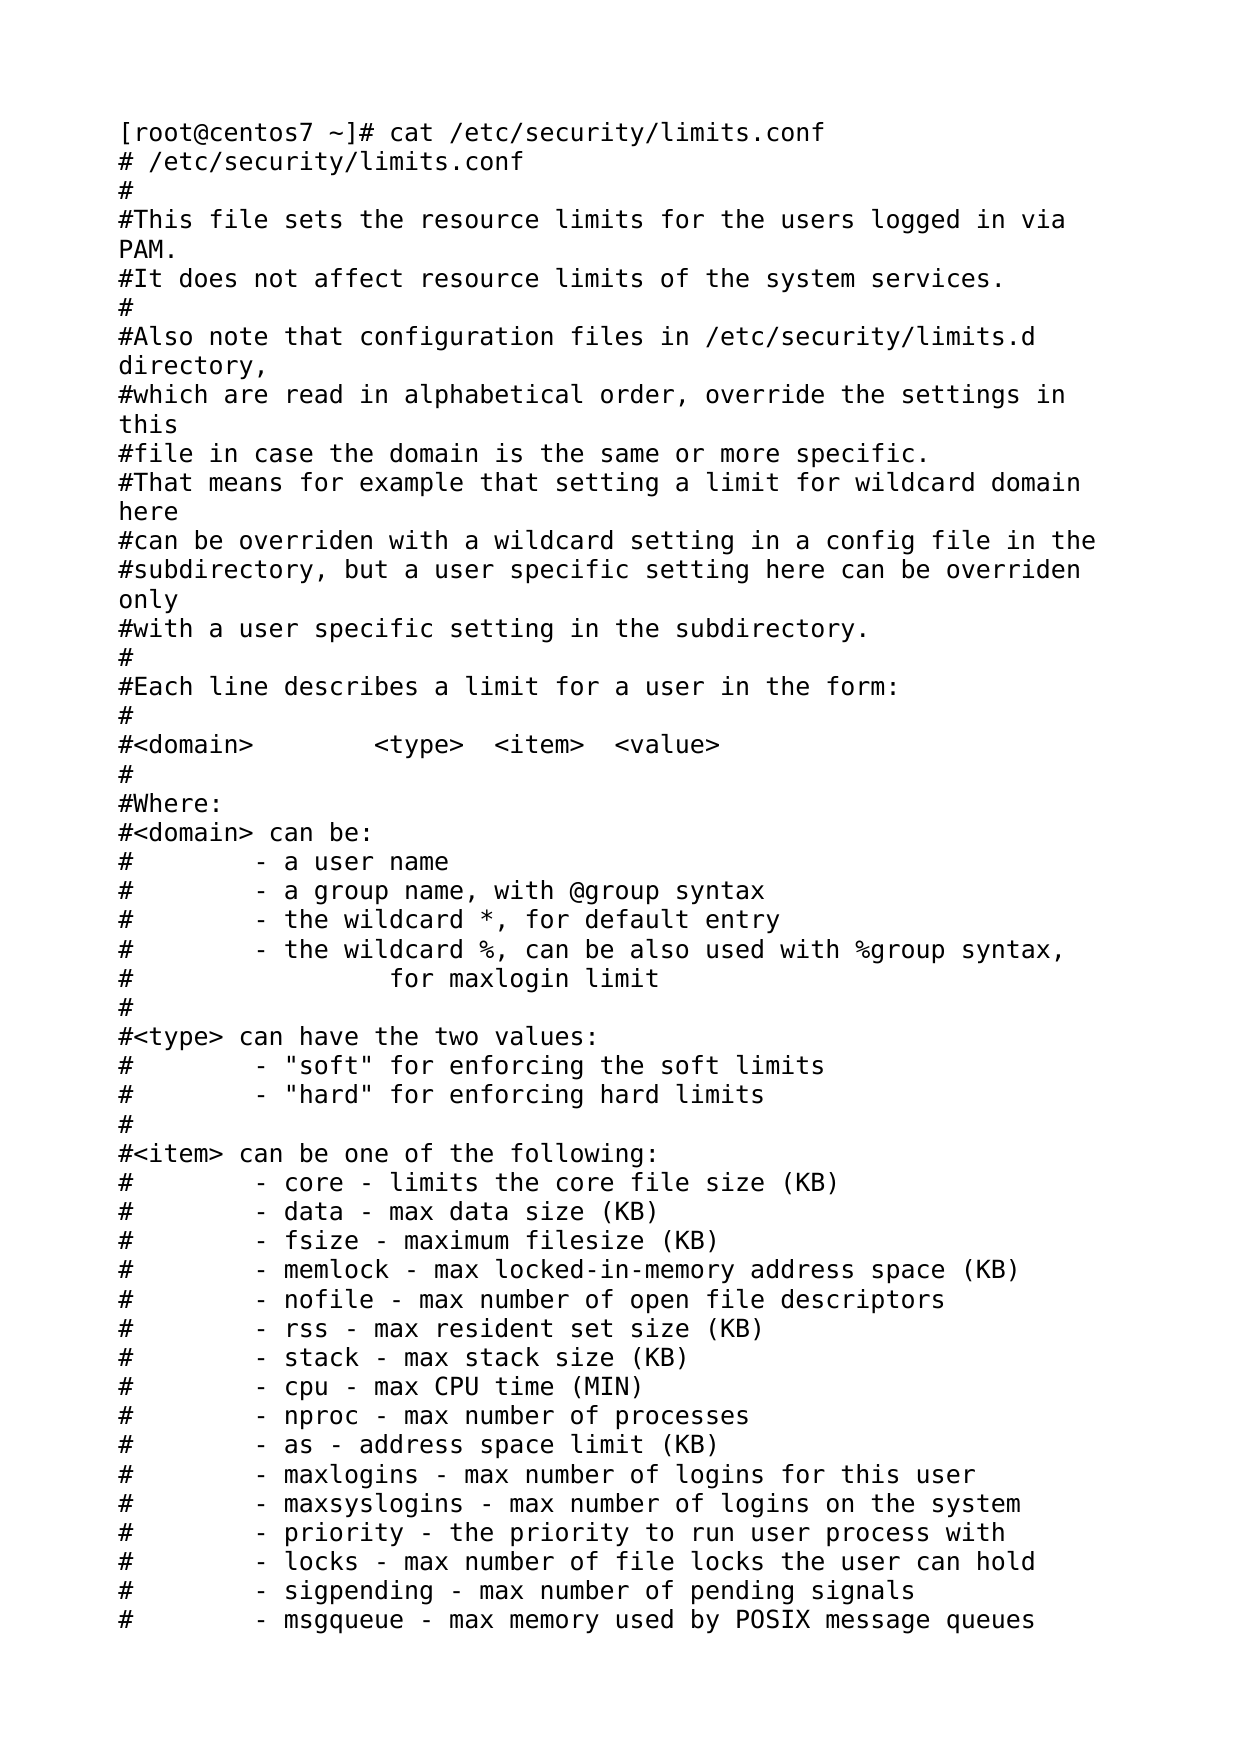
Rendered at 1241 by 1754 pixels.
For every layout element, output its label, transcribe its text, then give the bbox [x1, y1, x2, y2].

text [root@centos7 ~]# cat /etc/security/limits.conf # /etc/security/limits.conf # #This file sets the resource limits for the users logged in via PAM. #It does not affect resource limits of the system services. # #Also note that configuration files in /etc/security/limits.d directory, #which are read in alphabetical order, override the settings in this #file in case the domain is the same or more specific. #That means for example that setting a limit for wildcard domain here #can be overriden with a wildcard setting in a config file in the #subdirectory, but a user specific setting here can be overriden only #with a user specific setting in the subdirectory. # #Each line describes a limit for a user in the form: # #<domain> <type> <item> <value> # #Where: #<domain> can be: # - a user name # - a group name, with @group syntax # - the wildcard *, for default entry # - the wildcard %, can be also used with %group syntax, # for maxlogin limit # #<type> can have the two values: # - "soft" for enforcing the soft limits # - "hard" for enforcing hard limits # #<item> can be one of the following: # - core - limits the core file size (KB) # - data - max data size (KB) # - fsize - maximum filesize (KB) # - memlock - max locked-in-memory address space (KB) # - nofile - max number of open file descriptors # - rss - max resident set size (KB) # - stack - max stack size (KB) # - cpu - max CPU time (MIN) # - nproc - max number of processes # - as - address space limit (KB) # - maxlogins - max number of logins for this user # - maxsyslogins - max number of logins on the system # - priority - the priority to run user process with # - locks - max number of file locks the user can hold # - sigpending - max number of pending signals # - msgqueue - max memory used by POSIX message queues [118, 118, 1122, 1635]
